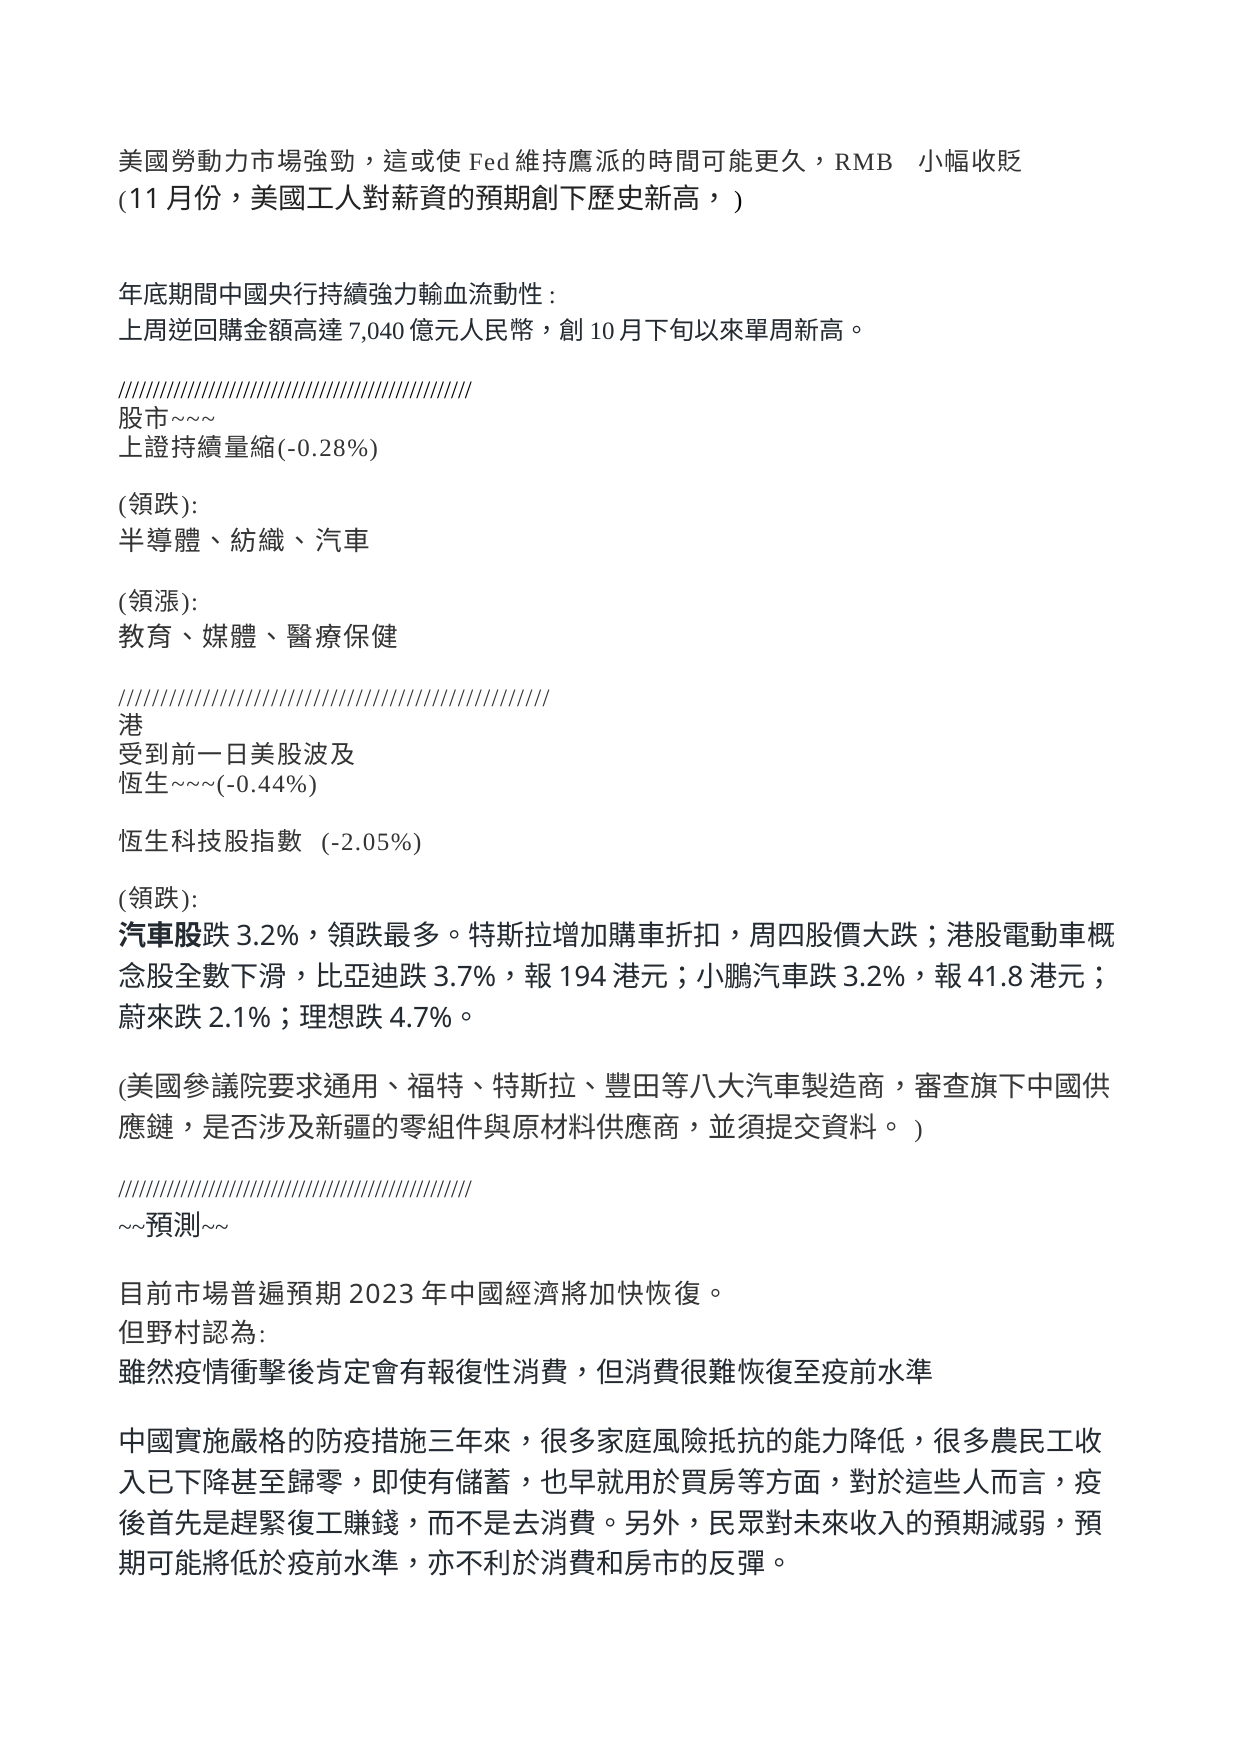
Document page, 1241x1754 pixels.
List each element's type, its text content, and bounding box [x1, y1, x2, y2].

text 汽車股跌3.2%，領跌最多。特斯拉增加購車折扣，周四股價大跌；港股電動車概念股全數下滑，比亞迪跌3.7%，報194港元；小鵬汽車跌3.2%，報41.8港元；蔚來跌2.1%；理想跌4.7%。 [118, 913, 1122, 1035]
text (領跌): [118, 884, 1122, 913]
text (領漲): [118, 587, 1122, 615]
text (領跌): [118, 491, 1122, 519]
text /////////////////////////////////////////////////// [118, 683, 1122, 711]
text 股市~~~ [118, 404, 1122, 433]
text (11月份，美國工人對薪資的預期創下歷史新高， ) [118, 176, 1122, 217]
text 年底期間中國央行持續強力輸血流動性 : [118, 274, 1122, 310]
text 目前市場普遍預期2023年中國經濟將加快恢復。 [118, 1273, 1122, 1311]
text 恆生科技股指數 (-2.05%) [118, 826, 1122, 855]
text ~~預測~~ [118, 1203, 1122, 1244]
text 中國實施嚴格的防疫措施三年來，很多家庭風險抵抗的能力降低，很多農民工收入已下降甚至歸零，即使有儲蓄，也早就用於買房等方面，對於這些人而言，疫後首先是趕緊復工賺錢，而不是去消費。另外，民眾對未來收入的預期減弱，預期可能將低於疫前水準，亦不利於消費和房市的反彈。 [118, 1419, 1122, 1582]
text 受到前一日美股波及 [118, 740, 1122, 769]
text 恆生~~~(-0.44%) [118, 769, 1122, 798]
text 上周逆回購金額高達7,040億元人民幣，創10月下旬以來單周新高。 [118, 310, 1122, 347]
text 半導體、紡織、汽車 [118, 519, 1122, 558]
text /////////////////////////////////////////////////// [118, 1174, 1122, 1203]
text 教育、媒體、醫療保健 [118, 615, 1122, 654]
text 美國勞動力市場強勁，這或使Fed維持鷹派的時間可能更久，RMB 小幅收貶 [118, 147, 1122, 176]
text /////////////////////////////////////////////////// [118, 375, 1122, 404]
text 港 [118, 711, 1122, 740]
text 上證持續量縮(-0.28%) [118, 433, 1122, 462]
text 但野村認為: [118, 1311, 1122, 1349]
text 雖然疫情衝擊後肯定會有報復性消費，但消費很難恢復至疫前水準 [118, 1349, 1122, 1390]
text (美國參議院要求通用、福特、特斯拉、豐田等八大汽車製造商，審查旗下中國供應鏈，是否涉及新疆的零組件與原材料供應商，並須提交資料。 ) [118, 1064, 1122, 1146]
